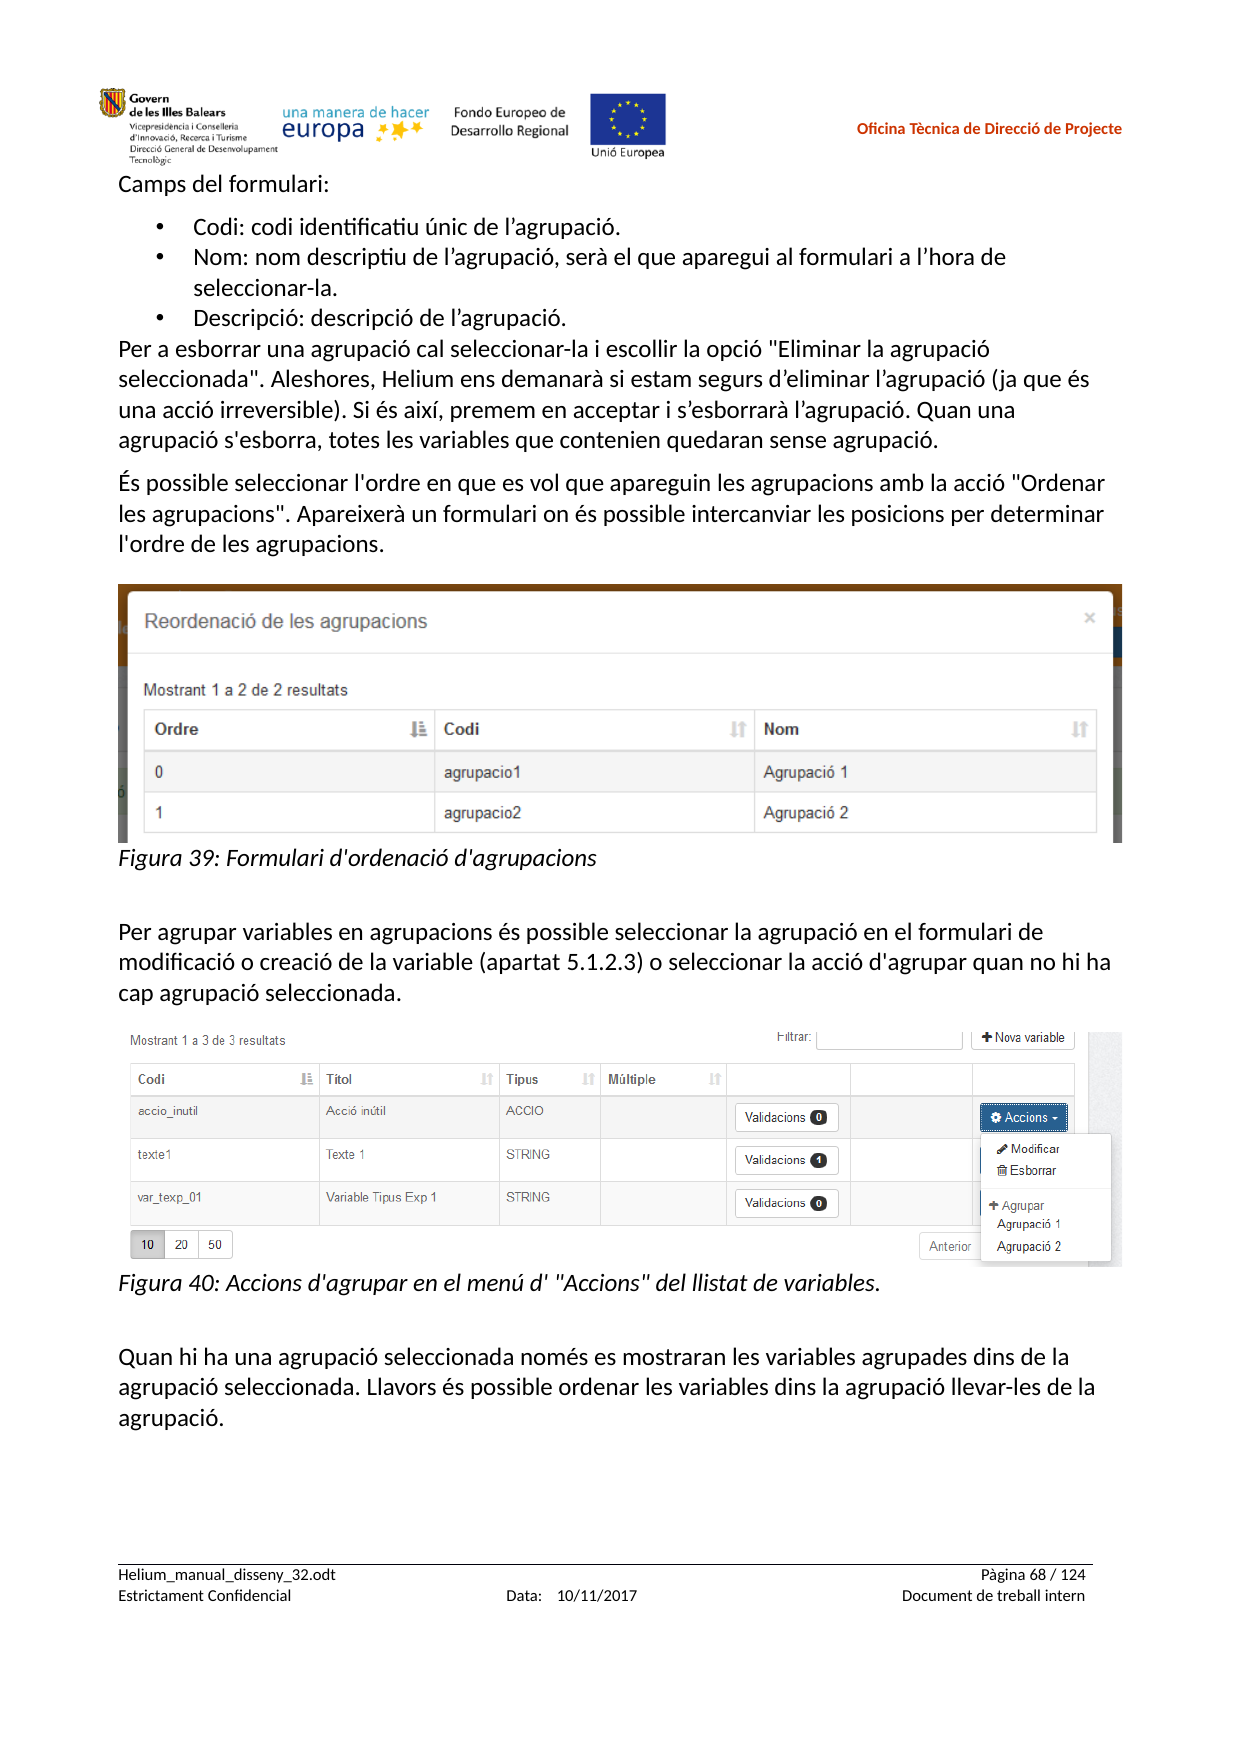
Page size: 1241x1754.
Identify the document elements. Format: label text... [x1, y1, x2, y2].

text Figura 39: Formulari d'ordenació d'agrupacions [118, 843, 1122, 873]
text Per agrupar variables en agrupacions és possible seleccionar la agrupació en el formulari de modificació o creació de la variable (apartat 5.1.2.3) o seleccionar la acció d'agrupar quan no hi ha cap agrupació seleccionada. [118, 916, 1122, 1008]
text És possible seleccionar l'ordre en que es vol que apareguin les agrupacions amb la acció "Ordenar les agrupacions". Apareixerà un formulari on és possible intercanviar les posicions per determinar l'ordre de les agrupacions. [118, 468, 1122, 559]
text Figura 40: Accions d'agrupar en el menú d' "Accions" del llistat de variables. [118, 1267, 1122, 1298]
text Per a esborrar una agrupació cal seleccionar-la i escollir la opció "Eliminar la agrupació seleccionada". Aleshores, Helium ens demanarà si estam segurs d’eliminar l’agrupació (ja que és una acció irreversible). Si és així, premem en acceptar i s’esborrarà l’agrupació. Quan una agrupació s'esborra, totes les variables que contenien quedaran sense agrupació. [118, 333, 1122, 455]
picture [99, 87, 668, 166]
list Codi: codi identificatiu únic de l’agrupació. [156, 211, 1122, 241]
list Descripció: descripció de l’agrupació. [156, 302, 1122, 333]
picture [118, 584, 1123, 843]
text Quan hi ha una agrupació seleccionada només es mostraran les variables agrupades dins de la agrupació seleccionada. Llavors és possible ordenar les variables dins la agrupació llevar-les de la agrupació. [118, 1341, 1122, 1432]
list Nom: nom descriptiu de l’agrupació, serà el que aparegui al formulari a l’hora de seleccionar-la. [156, 241, 1122, 302]
picture [118, 1032, 1123, 1267]
text Camps del formulari: [118, 168, 1122, 198]
